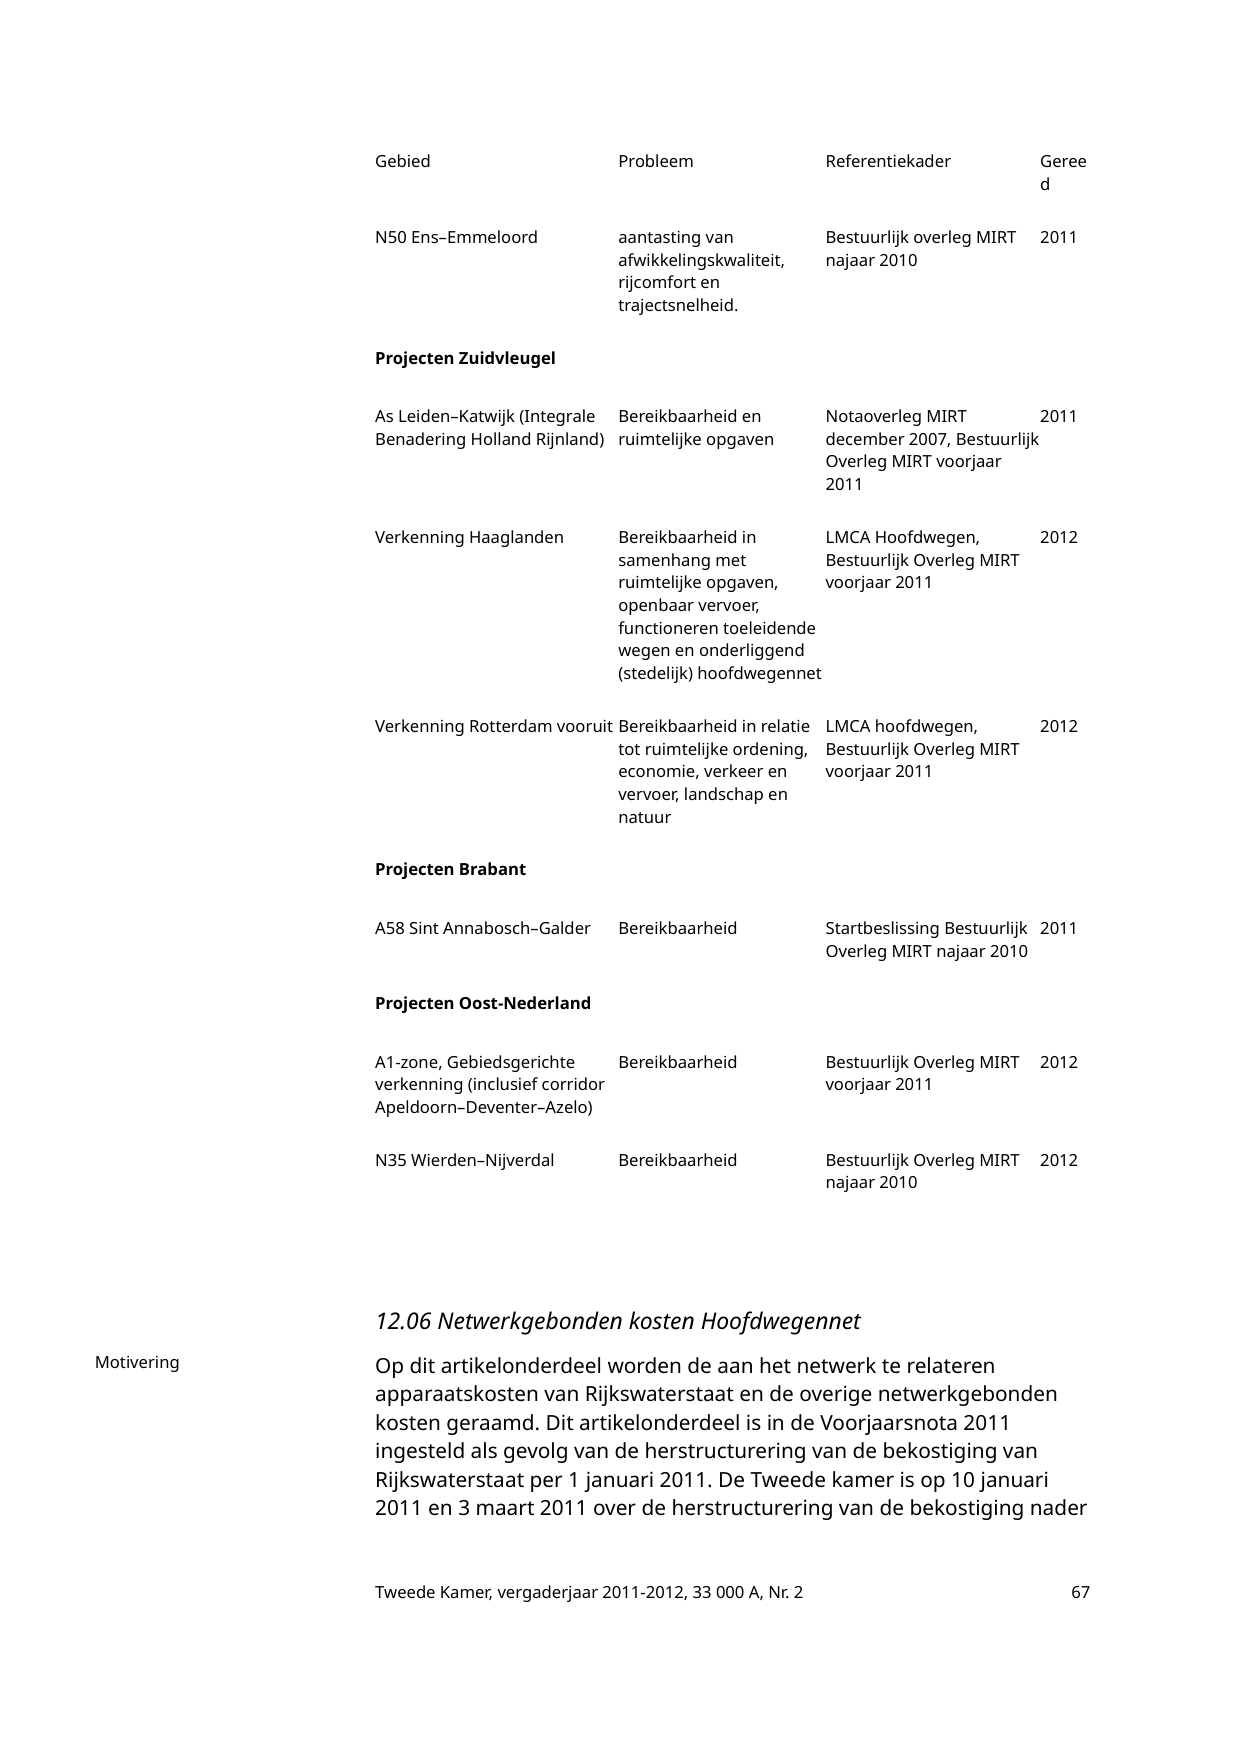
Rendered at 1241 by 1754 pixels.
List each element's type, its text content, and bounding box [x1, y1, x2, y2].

table_cell 2012 [1040, 1050, 1090, 1148]
table_cell LMCA hoofdwegen, Bestuurlijk Overleg MIRT voorjaar 2011 [825, 715, 1040, 858]
table_header Referentiekader [825, 150, 1040, 225]
table_cell Projecten Oost-Nederland [375, 992, 618, 1050]
table_cell Bereikbaarheid [618, 916, 825, 992]
table_cell 2012 [1040, 1149, 1090, 1224]
table_cell Bereikbaarheid [618, 1050, 825, 1148]
table_cell 2011 [1040, 225, 1090, 346]
table_cell Bereikbaarheid [618, 1149, 825, 1224]
table_cell [825, 346, 1040, 405]
table_header Probleem [618, 150, 825, 225]
table_cell N35 Wierden–Nijverdal [375, 1149, 618, 1224]
table_cell Verkenning Rotterdam vooruit [375, 715, 618, 858]
table_cell [618, 858, 825, 916]
table_cell [825, 858, 1040, 916]
table_cell aantasting van afwikkelingskwaliteit, rijcomfort en trajectsnelheid. [618, 225, 825, 346]
table_cell Startbeslissing Bestuurlijk Overleg MIRT najaar 2010 [825, 916, 1040, 992]
table_cell Projecten Brabant [375, 858, 618, 916]
text Motivering [94, 1351, 328, 1374]
table_cell [1040, 346, 1090, 405]
table_cell Notaoverleg MIRT december 2007, Bestuurlijk Overleg MIRT voorjaar 2011 [825, 405, 1040, 526]
table_cell Bereikbaarheid en ruimtelijke opgaven [618, 405, 825, 526]
table_cell Bestuurlijk overleg MIRT najaar 2010 [825, 225, 1040, 346]
table_cell 2011 [1040, 916, 1090, 992]
subtitle 12.06 Netwerkgebonden kosten Hoofdwegennet [375, 1305, 1090, 1336]
table_cell 2012 [1040, 526, 1090, 714]
table_cell LMCA Hoofdwegen, Bestuurlijk Overleg MIRT voorjaar 2011 [825, 526, 1040, 714]
table_cell [1040, 992, 1090, 1050]
table_cell [825, 992, 1040, 1050]
table_cell Bereikbaarheid in samenhang met ruimtelijke opgaven, openbaar vervoer, functioneren toeleidende wegen en onderliggend (stedelijk) hoofdwegennet [618, 526, 825, 714]
table_cell A1-zone, Gebiedsgerichte verkenning (inclusief corridor Apeldoorn–Deventer–Azelo) [375, 1050, 618, 1148]
table_cell Bestuurlijk Overleg MIRT voorjaar 2011 [825, 1050, 1040, 1148]
table_cell Projecten Zuidvleugel [375, 346, 618, 405]
table_header Gebied [375, 150, 618, 225]
text Op dit artikelonderdeel worden de aan het netwerk te relateren apparaatskosten van Rijkswaterstaat en de overige netwerkgebonden kosten geraamd. Dit artikelonderdeel is in de Voorjaarsnota 2011 ingesteld als gevolg van de herstructurering van de bekostiging van Rijkswaterstaat per 1 januari 2011. De Tweede kamer is op 10 januari 2011 en 3 maart 2011 over de herstructurering van de bekostiging nader [375, 1351, 1090, 1522]
table_cell [1040, 858, 1090, 916]
table_cell 2012 [1040, 715, 1090, 858]
table_cell N50 Ens–Emmeloord [375, 225, 618, 346]
table_cell A58 Sint Annabosch–Galder [375, 916, 618, 992]
table_cell [618, 992, 825, 1050]
table_header Gereed [1040, 150, 1090, 225]
table_cell 2011 [1040, 405, 1090, 526]
table_cell Bereikbaarheid in relatie tot ruimtelijke ordening, economie, verkeer en vervoer, landschap en natuur [618, 715, 825, 858]
table_cell As Leiden–Katwijk (Integrale Benadering Holland Rijnland) [375, 405, 618, 526]
table_cell [618, 346, 825, 405]
table_cell Verkenning Haaglanden [375, 526, 618, 714]
table_cell Bestuurlijk Overleg MIRT najaar 2010 [825, 1149, 1040, 1224]
